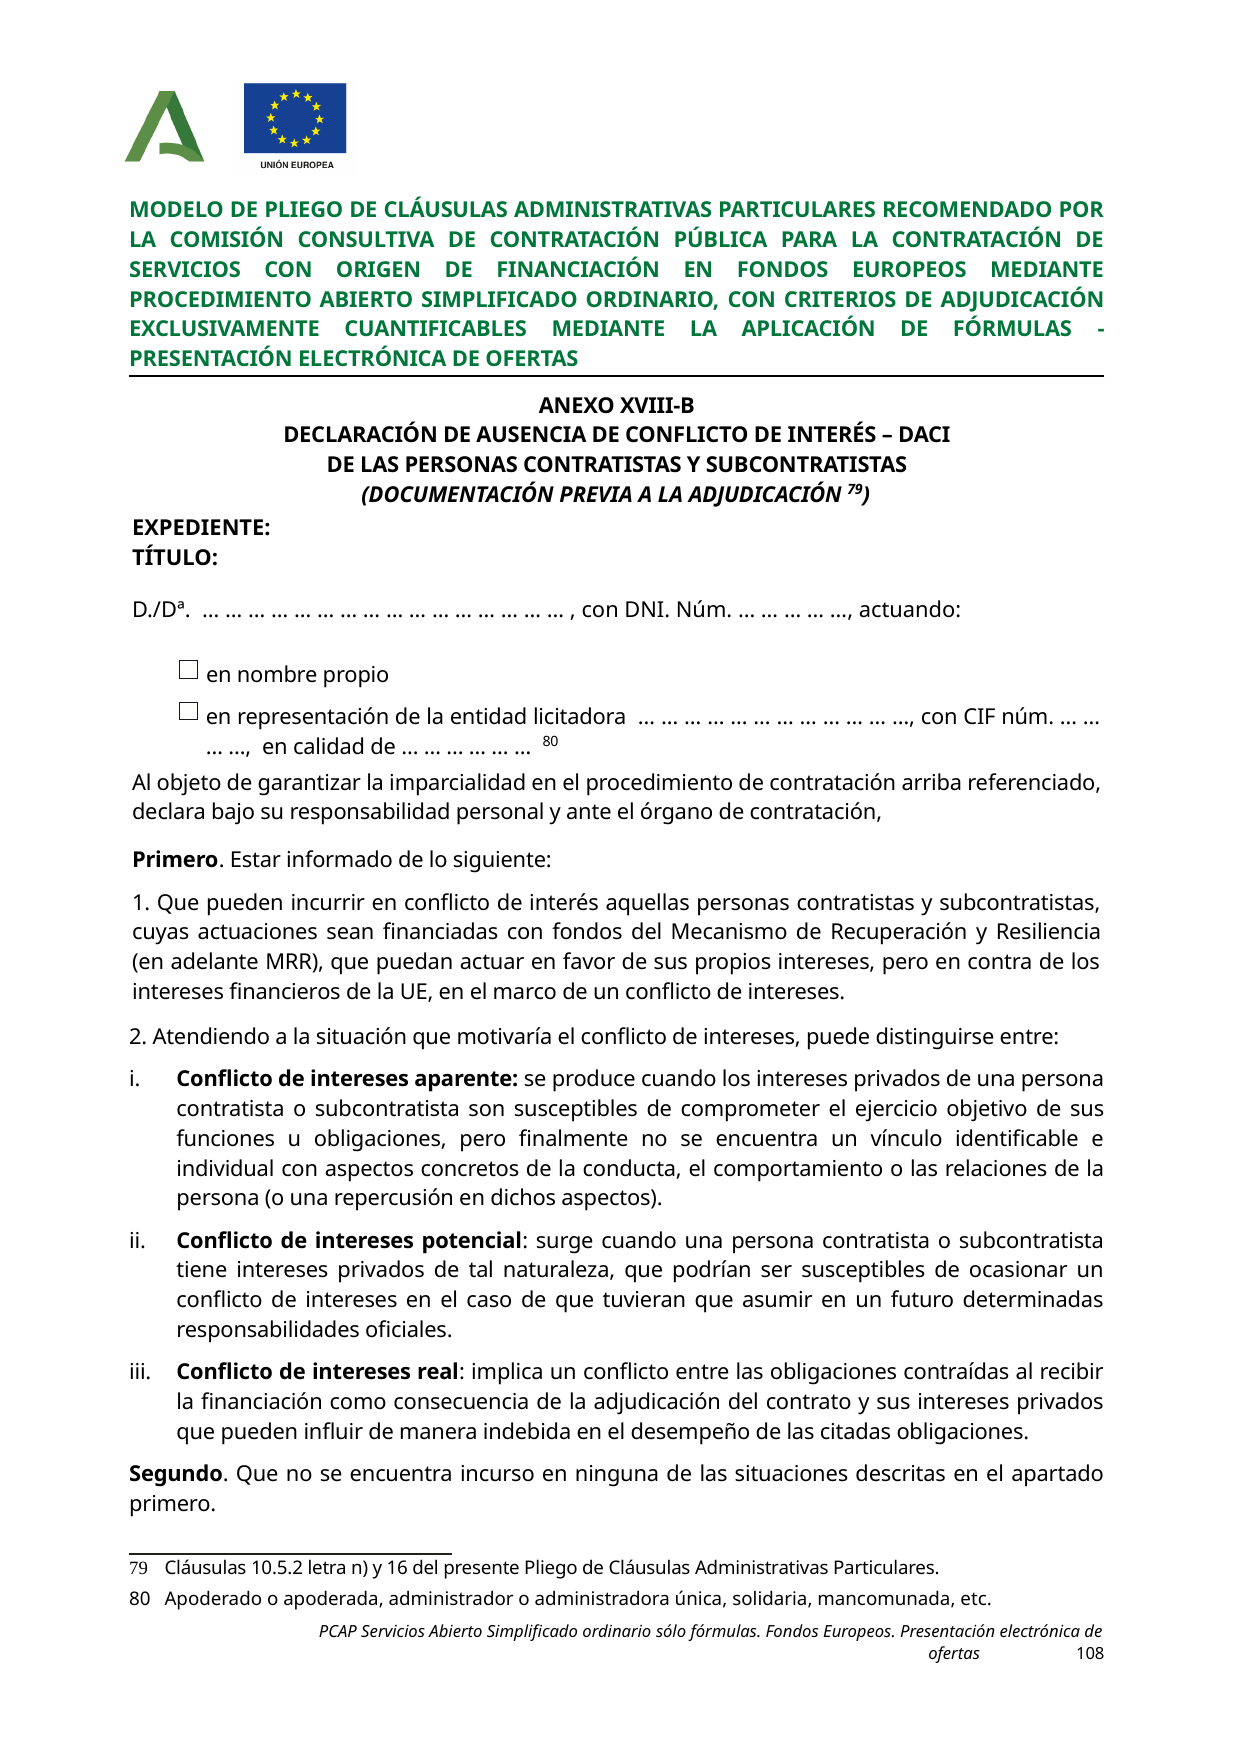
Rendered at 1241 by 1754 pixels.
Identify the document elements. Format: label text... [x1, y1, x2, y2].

text DE LAS PERSONAS CONTRATISTAS Y SUBCONTRATISTAS [129, 449, 1104, 479]
text Al objeto de garantizar la imparcialidad en el procedimiento de contratación arriba referenciado, declara bajo su responsabilidad personal y ante el órgano de contratación, [129, 764, 1104, 829]
list Conflicto de intereses potencial: surge cuando una persona contratista o subcontratista tiene intereses privados de tal naturaleza, que podrían ser susceptibles de ocasionar un conflicto de intereses en el caso de que tuvieran que asumir en un futuro determinadas responsabilidades oficiales. [129, 1224, 1104, 1344]
text Apoderado o apoderada, administrador o administradora única, solidaria, mancomunada, etc. [129, 1585, 1104, 1611]
text en nombre propio [203, 657, 1104, 692]
list Conflicto de intereses real: implica un conflicto entre las obligaciones contraídas al recibir la financiación como consecuencia de la adjudicación del contrato y sus intereses privados que pueden influir de manera indebida en el desempeño de las citadas obligaciones. [129, 1356, 1104, 1446]
text Cláusulas 10.5.2 letra n) y 16 del presente Pliego de Cláusulas Administrativas Particulares. [129, 1554, 1104, 1579]
list Conflicto de intereses aparente: se produce cuando los intereses privados de una persona contratista o subcontratista son susceptibles de comprometer el ejercicio objetivo de sus funciones u obligaciones, pero finalmente no se encuentra un vínculo identificable e individual con aspectos concretos de la conducta, el comportamiento o las relaciones de la persona (o una repercusión en dichos aspectos). [129, 1063, 1104, 1212]
text (DOCUMENTACIÓN PREVIA A LA ADJUDICACIÓN ) [129, 479, 1104, 509]
picture [232, 78, 358, 176]
text en representación de la entidad licitadora … … … … … … … … … … … …, con CIF núm. … … … …, en calidad de … … … … … … [203, 698, 1104, 764]
text Segundo. Que no se encuentra incurso en ninguna de las situaciones descritas en el apartado primero. [129, 1458, 1104, 1517]
text TÍTULO: [129, 542, 1104, 571]
text D./Dª. … … … … … … … … … … … … … … … … , con DNI. Núm. … … … … …, actuando: [129, 594, 1104, 624]
picture [120, 86, 209, 166]
text Primero. Estar informado de lo siguiente: [129, 841, 1104, 874]
text EXPEDIENTE: [129, 509, 1104, 542]
text DECLARACIÓN DE AUSENCIA DE CONFLICTO DE INTERÉS – DACI [129, 419, 1104, 449]
text 2. Atendiendo a la situación que motivaría el conflicto de intereses, puede distinguirse entre: [129, 1021, 1104, 1051]
text 1. Que pueden incurrir en conflicto de interés aquellas personas contratistas y subcontratistas, cuyas actuaciones sean financiadas con fondos del Mecanismo de Recuperación y Resiliencia (en adelante MRR), que puedan actuar en favor de sus propios intereses, pero en contra de los intereses financieros de la UE, en el marco de un conflicto de intereses. [129, 884, 1104, 1009]
text ANEXO XVIII-B [129, 390, 1104, 419]
text MODELO DE PLIEGO DE CLÁUSULAS ADMINISTRATIVAS PARTICULARES RECOMENDADO POR LA COMISIÓN CONSULTIVA DE CONTRATACIÓN PÚBLICA PARA LA CONTRATACIÓN DE SERVICIOS CON ORIGEN DE FINANCIACIÓN EN FONDOS EUROPEOS MEDIANTE PROCEDIMIENTO ABIERTO SIMPLIFICADO ORDINARIO, CON CRITERIOS DE ADJUDICACIÓN EXCLUSIVAMENTE CUANTIFICABLES MEDIANTE LA APLICACIÓN DE FÓRMULAS - PRESENTACIÓN ELECTRÓNICA DE OFERTAS [129, 194, 1104, 375]
